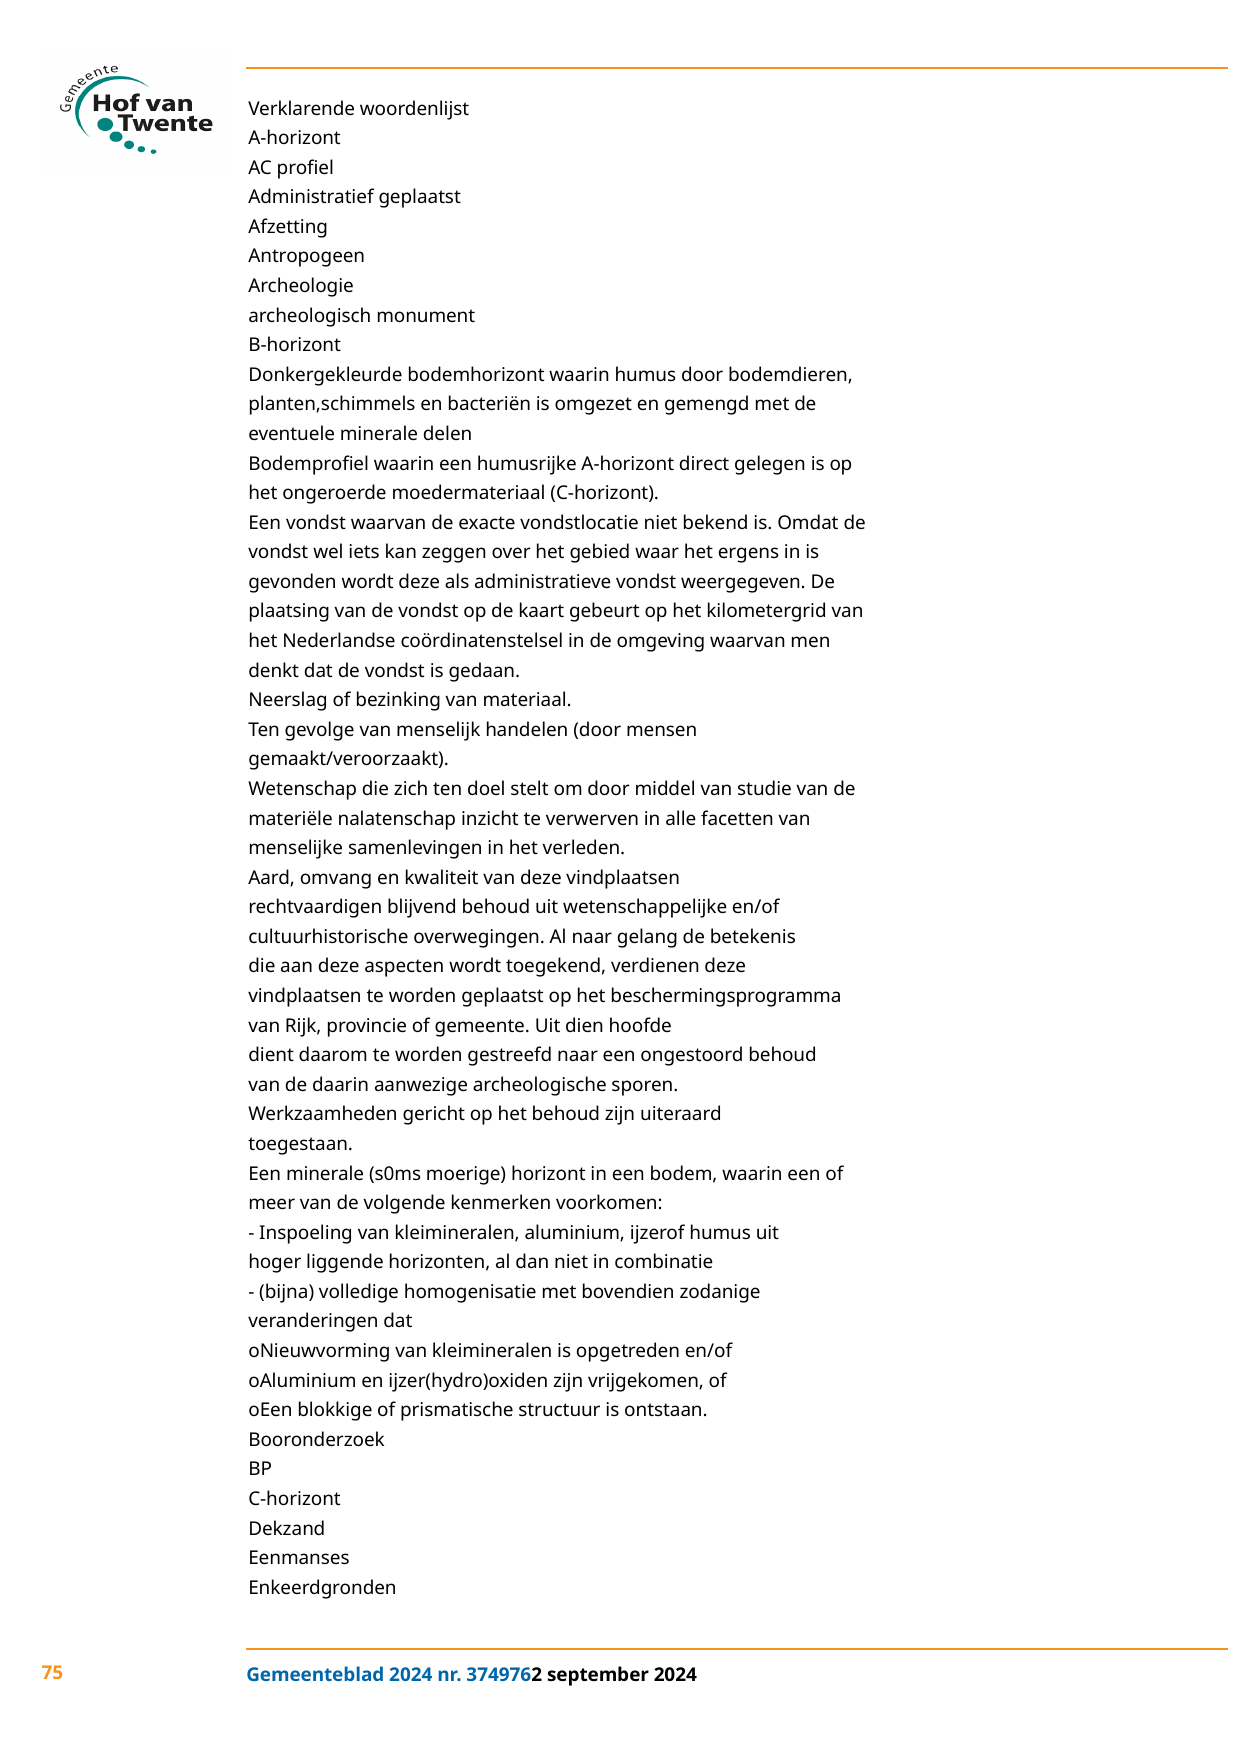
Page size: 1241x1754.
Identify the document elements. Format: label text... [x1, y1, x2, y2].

text Aard, omvang en kwaliteit van deze vindplaatsen [248, 864, 1152, 890]
text toegestaan. [248, 1130, 1152, 1156]
text menselijke samenlevingen in het verleden. [248, 834, 1152, 860]
text van de daarin aanwezige archeologische sporen. [248, 1071, 1152, 1097]
text vindplaatsen te worden geplaatst op het beschermingsprogramma [248, 982, 1152, 1008]
text A-horizont [248, 124, 1152, 150]
text Enkeerdgronden [248, 1574, 1152, 1600]
text van Rijk, provincie of gemeente. Uit dien hoofde [248, 1012, 1152, 1038]
text Een minerale (s0ms moerige) horizont in een bodem, waarin een of [248, 1160, 1152, 1186]
text oEen blokkige of prismatische structuur is ontstaan. [248, 1396, 1152, 1422]
text hoger liggende horizonten, al dan niet in combinatie [248, 1248, 1152, 1274]
text die aan deze aspecten wordt toegekend, verdienen deze [248, 953, 1152, 978]
text gemaakt/veroorzaakt). [248, 746, 1152, 771]
text Archeologie [248, 272, 1152, 298]
text Administratief geplaatst [248, 183, 1152, 209]
text planten,schimmels en bacteriën is omgezet en gemengd met de [248, 391, 1152, 416]
text B-horizont [248, 331, 1152, 357]
text Dekzand [248, 1515, 1152, 1541]
text C-horizont [248, 1485, 1152, 1511]
text vondst wel iets kan zeggen over het gebied waar het ergens in is [248, 538, 1152, 564]
text het ongeroerde moedermateriaal (C-horizont). [248, 479, 1152, 505]
text BP [248, 1456, 1152, 1481]
text dient daarom te worden gestreefd naar een ongestoord behoud [248, 1041, 1152, 1067]
text cultuurhistorische overwegingen. Al naar gelang de betekenis [248, 923, 1152, 949]
text meer van de volgende kenmerken voorkomen: [248, 1189, 1152, 1215]
text materiële nalatenschap inzicht te verwerven in alle facetten van [248, 805, 1152, 831]
text Donkergekleurde bodemhorizont waarin humus door bodemdieren, [248, 361, 1152, 387]
text Eenmanses [248, 1544, 1152, 1570]
text Booronderzoek [248, 1426, 1152, 1452]
text het Nederlandse coördinatenstelsel in de omgeving waarvan men [248, 627, 1152, 653]
text oNieuwvorming van kleimineralen is opgetreden en/of [248, 1337, 1152, 1363]
text archeologisch monument [248, 302, 1152, 328]
text Bodemprofiel waarin een humusrijke A-horizont direct gelegen is op [248, 450, 1152, 476]
text AC profiel [248, 154, 1152, 180]
text veranderingen dat [248, 1308, 1152, 1333]
text Wetenschap die zich ten doel stelt om door middel van studie van de [248, 775, 1152, 801]
text Ten gevolge van menselijk handelen (door mensen [248, 716, 1152, 742]
text denkt dat de vondst is gedaan. [248, 657, 1152, 683]
text - (bijna) volledige homogenisatie met bovendien zodanige [248, 1278, 1152, 1304]
text oAluminium en ijzer(hydro)oxiden zijn vrijgekomen, of [248, 1367, 1152, 1393]
picture [41, 47, 231, 172]
text - Inspoeling van kleimineralen, aluminium, ijzerof humus uit [248, 1219, 1152, 1245]
text Neerslag of bezinking van materiaal. [248, 686, 1152, 712]
text Verklarende woordenlijst [248, 95, 1152, 121]
text plaatsing van de vondst op de kaart gebeurt op het kilometergrid van [248, 598, 1152, 623]
text eventuele minerale delen [248, 420, 1152, 446]
text rechtvaardigen blijvend behoud uit wetenschappelijke en/of [248, 893, 1152, 919]
text Werkzaamheden gericht op het behoud zijn uiteraard [248, 1101, 1152, 1126]
text Een vondst waarvan de exacte vondstlocatie niet bekend is. Omdat de [248, 509, 1152, 535]
text Antropogeen [248, 243, 1152, 268]
text gevonden wordt deze als administratieve vondst weergegeven. De [248, 568, 1152, 594]
text Afzetting [248, 213, 1152, 239]
